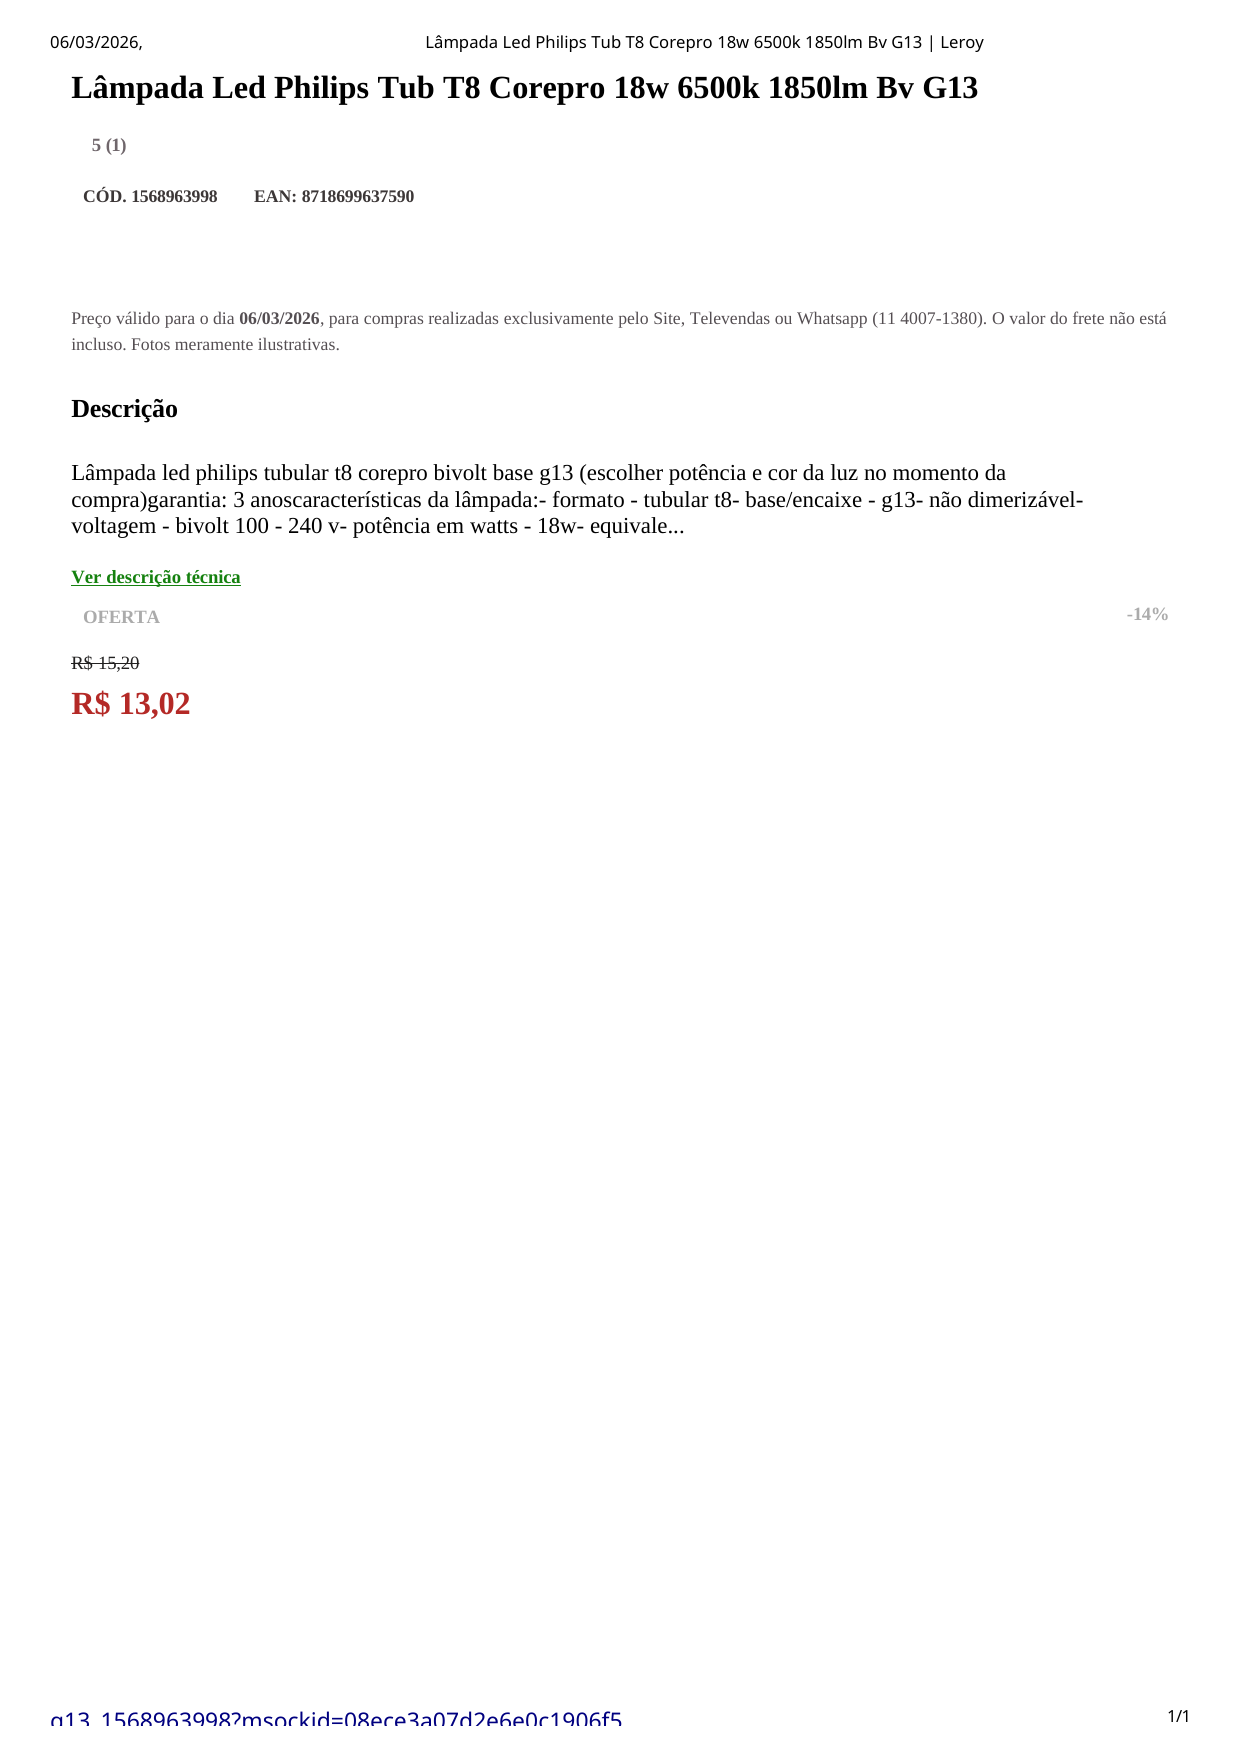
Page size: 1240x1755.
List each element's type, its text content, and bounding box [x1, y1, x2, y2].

text CÓD. 1568963998 EAN: 8718699637590 [83, 186, 1181, 206]
text Preço válido para o dia 06/03/2026, para compras realizadas exclusivamente pelo Site, Televendas ou Whatsapp (11 4007-1380). O valor do frete não está incluso. Fotos meramente ilustrativas. [71, 307, 1181, 354]
text Ver descrição técnica [71, 566, 1181, 588]
text Descrição [71, 393, 1181, 423]
text 5 (1) [92, 134, 1181, 155]
subtitle Lâmpada Led Philips Tub T8 Corepro 18w 6500k 1850lm Bv G13 [71, 68, 1181, 105]
text Lâmpada led philips tubular t8 corepro bivolt base g13 (escolher potência e cor da luz no momento da compra)garantia: 3 anoscaracterísticas da lâmpada:- formato - tubular t8- base/encaixe - g13- não dimerizável- voltagem - bivolt 100 - 240 v- potência em watts - 18w- equivale... [71, 459, 1134, 538]
text OFERTA -14% [83, 602, 1181, 628]
text R$ 15,20 [71, 652, 1181, 673]
text R$ 13,02 [71, 684, 1181, 721]
